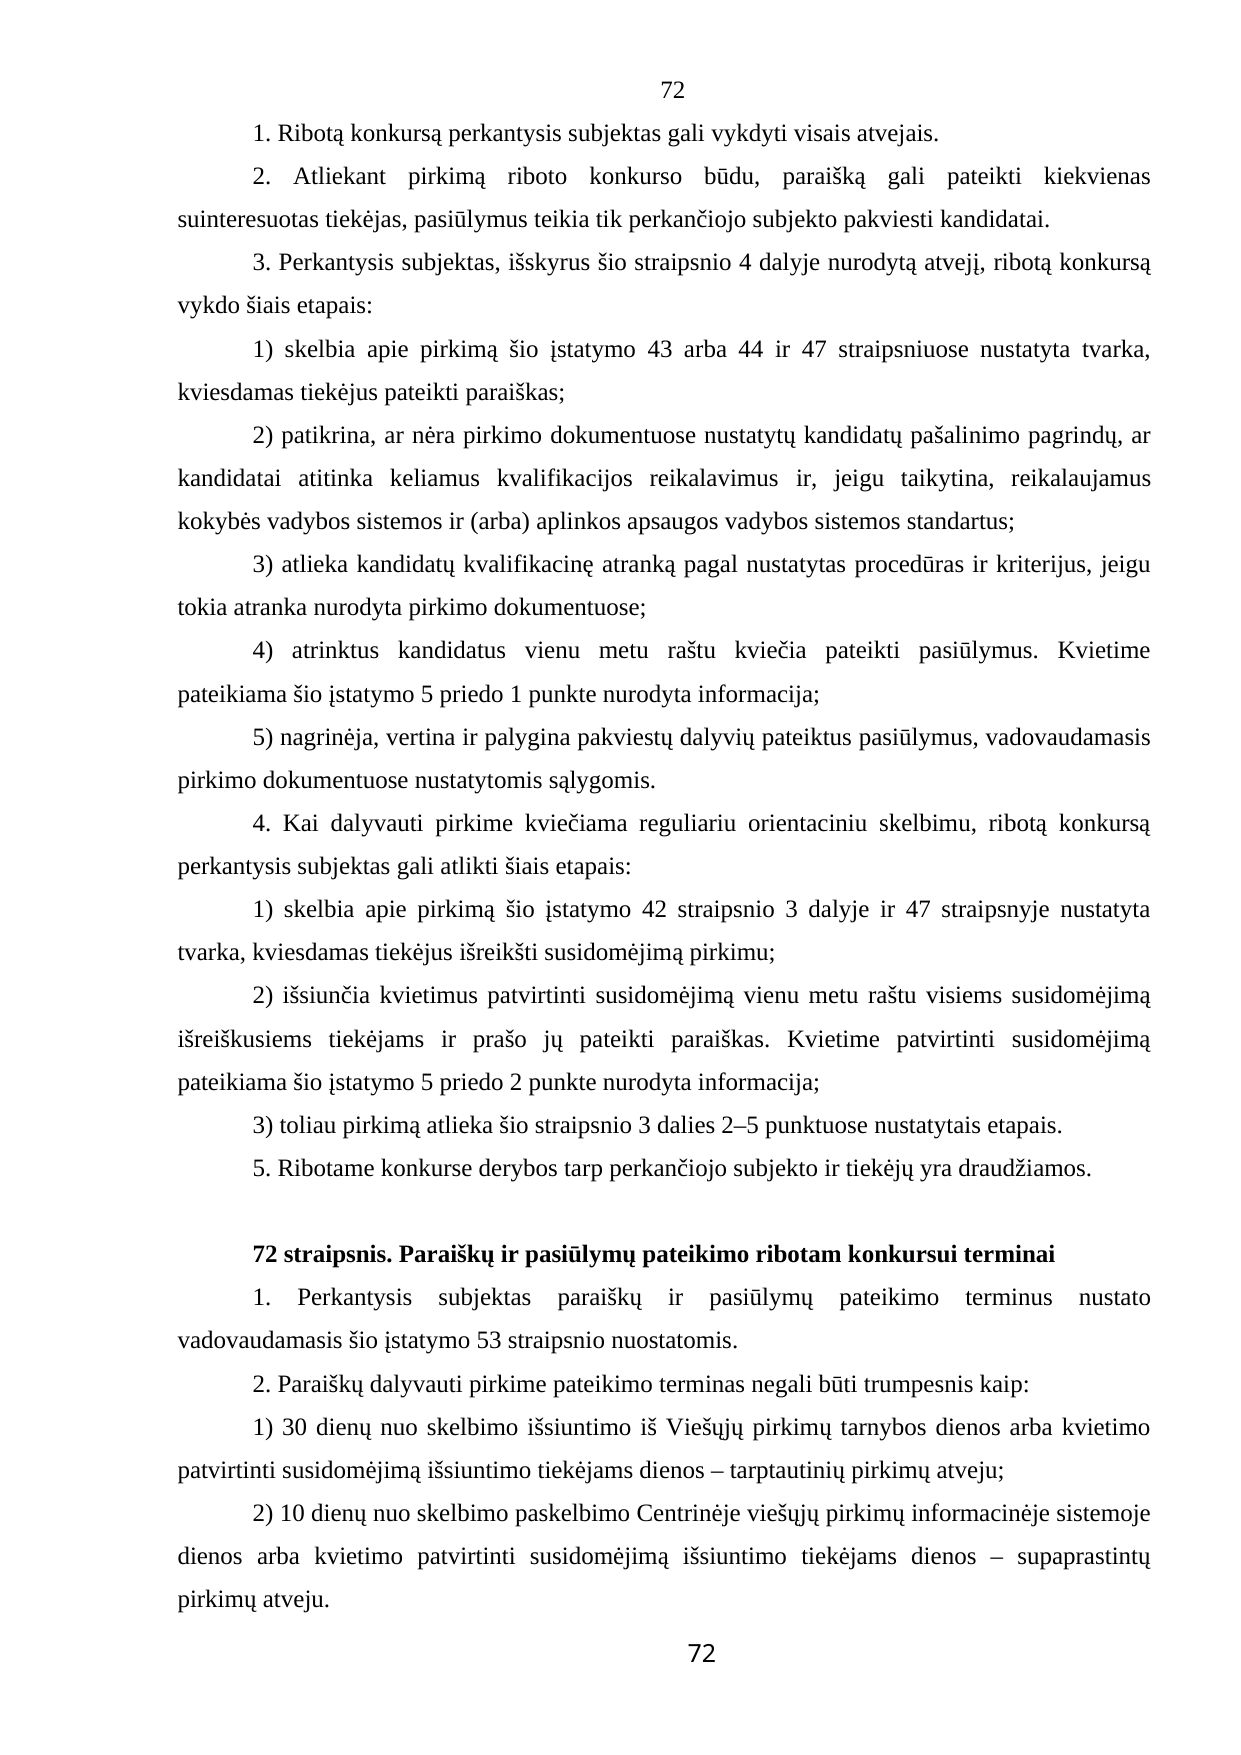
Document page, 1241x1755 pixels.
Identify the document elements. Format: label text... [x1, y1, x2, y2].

text 3) atlieka kandidatų kvalifikacinę atranką pagal nustatytas procedūras ir kriterijus, jeigu tokia atranka nurodyta pirkimo dokumentuose; [177, 549, 1152, 621]
text 1) skelbia apie pirkimą šio įstatymo 43 arba 44 ir 47 straipsniuose nustatyta tvarka, kviesdamas tiekėjus pateikti paraiškas; [177, 334, 1152, 406]
text 3. Perkantysis subjektas, išskyrus šio straipsnio 4 dalyje nurodytą atvejį, ribotą konkursą vykdo šiais etapais: [177, 247, 1152, 319]
text 4) atrinktus kandidatus vienu metu raštu kviečia pateikti pasiūlymus. Kvietime pateikiama šio įstatymo 5 priedo 1 punkte nurodyta informacija; [177, 636, 1152, 707]
text 1) 30 dienų nuo skelbimo išsiuntimo iš Viešųjų pirkimų tarnybos dienos arba kvietimo patvirtinti susidomėjimą išsiuntimo tiekėjams dienos – tarptautinių pirkimų atveju; [177, 1412, 1152, 1484]
text 72 straipsnis. Paraiškų ir pasiūlymų pateikimo ribotam konkursui terminai [177, 1239, 1152, 1268]
text 1. Ribotą konkursą perkantysis subjektas gali vykdyti visais atvejais. [177, 118, 1152, 147]
text 1. Perkantysis subjektas paraiškų ir pasiūlymų pateikimo terminus nustato vadovaudamasis šio įstatymo 53 straipsnio nuostatomis. [177, 1282, 1152, 1354]
text 2) išsiunčia kvietimus patvirtinti susidomėjimą vienu metu raštu visiems susidomėjimą išreiškusiems tiekėjams ir prašo jų pateikti paraiškas. Kvietime patvirtinti susidomėjimą pateikiama šio įstatymo 5 priedo 2 punkte nurodyta informacija; [177, 981, 1152, 1096]
text 4. Kai dalyvauti pirkime kviečiama reguliariu orientaciniu skelbimu, ribotą konkursą perkantysis subjektas gali atlikti šiais etapais: [177, 808, 1152, 880]
text 5. Ribotame konkurse derybos tarp perkančiojo subjekto ir tiekėjų yra draudžiamos. [177, 1153, 1152, 1182]
text 1) skelbia apie pirkimą šio įstatymo 42 straipsnio 3 dalyje ir 47 straipsnyje nustatyta tvarka, kviesdamas tiekėjus išreikšti susidomėjimą pirkimu; [177, 894, 1152, 966]
text 2) 10 dienų nuo skelbimo paskelbimo Centrinėje viešųjų pirkimų informacinėje sistemoje dienos arba kvietimo patvirtinti susidomėjimą išsiuntimo tiekėjams dienos – supaprastintų pirkimų atveju. [177, 1498, 1152, 1613]
text 2) patikrina, ar nėra pirkimo dokumentuose nustatytų kandidatų pašalinimo pagrindų, ar kandidatai atitinka keliamus kvalifikacijos reikalavimus ir, jeigu taikytina, reikalaujamus kokybės vadybos sistemos ir (arba) aplinkos apsaugos vadybos sistemos standartus; [177, 420, 1152, 535]
text 2. Paraiškų dalyvauti pirkime pateikimo terminas negali būti trumpesnis kaip: [177, 1369, 1152, 1397]
text 3) toliau pirkimą atlieka šio straipsnio 3 dalies 2–5 punktuose nustatytais etapais. [177, 1110, 1152, 1139]
text 5) nagrinėja, vertina ir palygina pakviestų dalyvių pateiktus pasiūlymus, vadovaudamasis pirkimo dokumentuose nustatytomis sąlygomis. [177, 722, 1152, 794]
text 2. Atliekant pirkimą riboto konkurso būdu, paraišką gali pateikti kiekvienas suinteresuotas tiekėjas, pasiūlymus teikia tik perkančiojo subjekto pakviesti kandidatai. [177, 161, 1152, 233]
